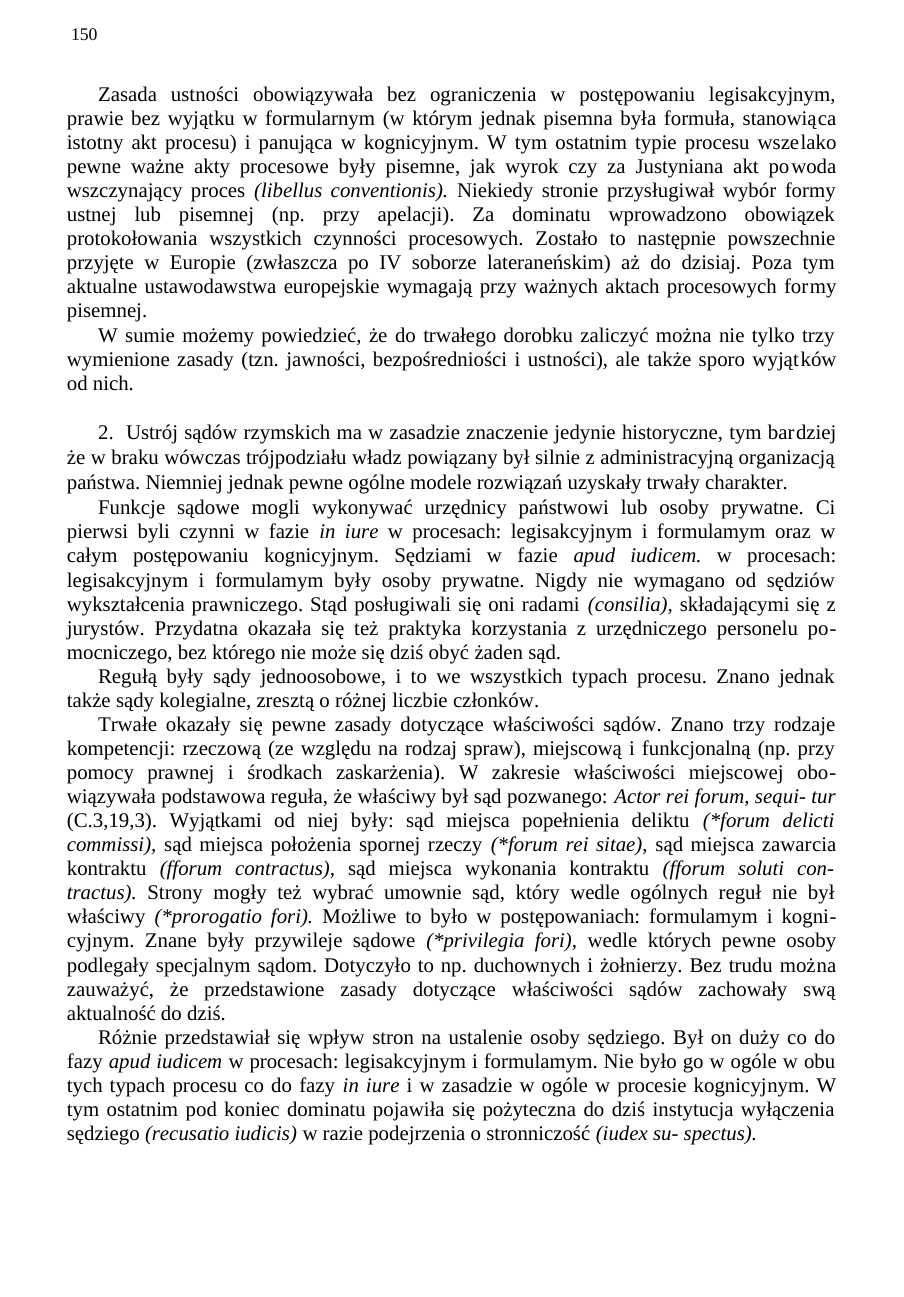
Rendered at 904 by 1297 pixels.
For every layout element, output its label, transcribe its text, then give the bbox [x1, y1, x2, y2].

text Zasada ustności obowiązywała bez ograniczenia w postępowaniu legisakcyjnym, prawie bez wyjątku w formularnym (w którym jednak pisemna była formuła, stanowią­ca istotny akt procesu) i panująca w kognicyjnym. W tym ostatnim typie procesu wsze­lako pewne ważne akty procesowe były pisemne, jak wyrok czy za Justyniana akt po­woda wszczynający proces (libellus conventionis). Niekiedy stronie przysługiwał wybór formy ustnej lub pisemnej (np. przy apelacji). Za dominatu wprowadzono obowiązek protokołowania wszystkich czynności procesowych. Zostało to następnie powszechnie przyjęte w Europie (zwłaszcza po IV soborze lateraneńskim) aż do dzisiaj. Poza tym aktualne ustawodawstwa europejskie wymagają przy ważnych aktach procesowych for­my pisemnej. [67, 82, 836, 322]
text Trwałe okazały się pewne zasady dotyczące właściwości sądów. Znano trzy rodzaje kompetencji: rzeczową (ze względu na rodzaj spraw), miejscową i funkcjonalną (np. przy pomocy prawnej i środkach zaskarżenia). W zakresie właściwości miejscowej obo­wiązywała podstawowa reguła, że właściwy był sąd pozwanego: Actor rei forum, seąui- tur (C.3,19,3). Wyjątkami od niej były: sąd miejsca popełnienia deliktu (*forum delicti commissi), sąd miejsca położenia spornej rzeczy (*forum rei sitae), sąd miejsca zawar­cia kontraktu (fforum contractus), sąd miejsca wykonania kontraktu (fforum soluti con- tractus). Strony mogły też wybrać umownie sąd, który wedle ogólnych reguł nie był właściwy (*prorogatio fori). Możliwe to było w postępowaniach: formulamym i kogni­cyjnym. Znane były przywileje sądowe (*privilegia fori), wedle których pewne osoby podlegały specjalnym sądom. Dotyczyło to np. duchownych i żołnierzy. Bez trudu moż­na zauważyć, że przedstawione zasady dotyczące właściwości sądów zachowały swą aktualność do dziś. [67, 712, 836, 1025]
text W sumie możemy powiedzieć, że do trwałego dorobku zaliczyć można nie tylko trzy wymienione zasady (tzn. jawności, bezpośredniości i ustności), ale także sporo wyjąt­ków od nich. [67, 322, 836, 395]
text Różnie przedstawiał się wpływ stron na ustalenie osoby sędziego. Był on duży co do fazy apud iudicem w procesach: legisakcyjnym i formulamym. Nie było go w ogóle w obu tych typach procesu co do fazy in iure i w zasadzie w ogóle w procesie kognicyj­nym. W tym ostatnim pod koniec dominatu pojawiła się pożyteczna do dziś instytucja wyłączenia sędziego (recusatio iudicis) w razie podejrzenia o stronniczość (iudex su- spectus). [67, 1025, 836, 1145]
text Regułą były sądy jednoosobowe, i to we wszystkich typach procesu. Znano jednak także sądy kolegialne, zresztą o różnej liczbie członków. [67, 664, 836, 712]
text 150 [71, 23, 101, 44]
text Funkcje sądowe mogli wykonywać urzędnicy państwowi lub osoby prywatne. Ci pierwsi byli czynni w fazie in iure w procesach: legisakcyjnym i formulamym oraz w całym postępowaniu kognicyjnym. Sędziami w fazie apud iudicem. w procesach: legisakcyjnym i formulamym były osoby prywatne. Nigdy nie wymagano od sędziów wykształcenia prawniczego. Stąd posługiwali się oni radami (consilia), składającymi się z jurystów. Przydatna okazała się też praktyka korzystania z urzędniczego personelu po­mocniczego, bez którego nie może się dziś obyć żaden sąd. [67, 495, 836, 664]
list Ustrój sądów rzymskich ma w zasadzie znaczenie jedynie historyczne, tym bar­dziej że w braku wówczas trójpodziału władz powiązany był silnie z administracyjną organizacją państwa. Niemniej jednak pewne ogólne modele rozwiązań uzyskały trwały charakter. [67, 420, 836, 494]
